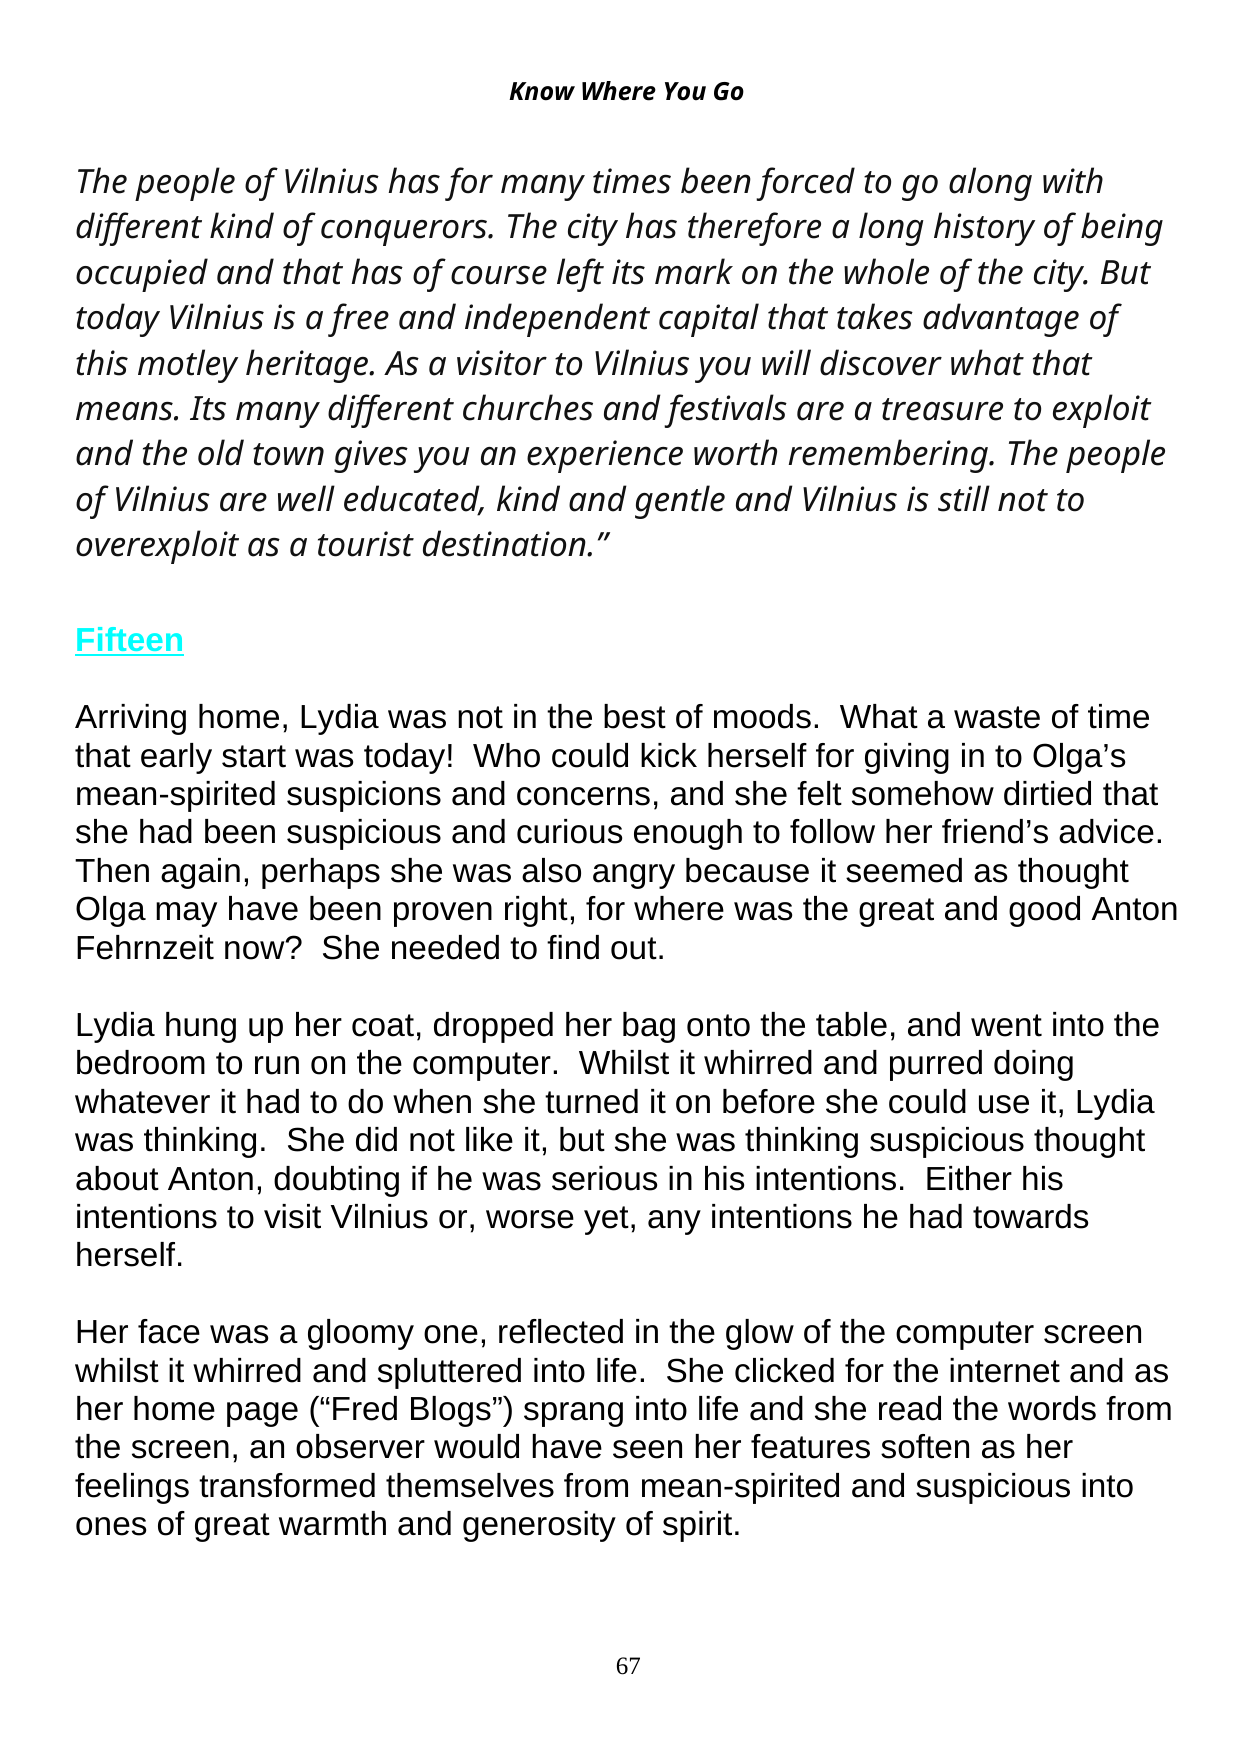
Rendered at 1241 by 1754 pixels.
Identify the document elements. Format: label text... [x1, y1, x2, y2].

text The people of Vilnius has for many times been forced to go along with different kind of conquerors. The city has therefore a long history of being occupied and that has of course left its mark on the whole of the city. But today Vilnius is a free and independent capital that takes advantage of this motley heritage. As a visitor to Vilnius you will discover what that means. Its many different churches and festivals are a treasure to exploit and the old town gives you an experience worth remembering. The people of Vilnius are well educated, kind and gentle and Vilnius is still not to overexploit as a tourist destination.” [75, 112, 1181, 566]
text Fifteen [75, 620, 1181, 659]
text Arriving home, Lydia was not in the best of moods. What a waste of time that early start was today! Who could kick herself for giving in to Olga’s mean-spirited suspicions and concerns, and she felt somehow dirtied that she had been suspicious and curious enough to follow her friend’s advice. Then again, perhaps she was also angry because it seemed as thought Olga may have been proven right, for where was the great and good Anton Fehrnzeit now? She needed to find out. [75, 697, 1181, 966]
text Her face was a gloomy one, reflected in the glow of the computer screen whilst it whirred and spluttered into life. She clicked for the internet and as her home page (“Fred Blogs”) sprang into life and she read the words from the screen, an observer would have seen her features soften as her feelings transformed themselves from mean-spirited and suspicious into ones of great warmth and generosity of spirit. [75, 1312, 1181, 1543]
text Lydia hung up her coat, dropped her bag onto the table, and went into the bedroom to run on the computer. Whilst it whirred and purred doing whatever it had to do when she turned it on before she could use it, Lydia was thinking. She did not like it, but she was thinking suspicious thought about Anton, doubting if he was serious in his intentions. Either his intentions to visit Vilnius or, worse yet, any intentions he had towards herself. [75, 1005, 1181, 1274]
